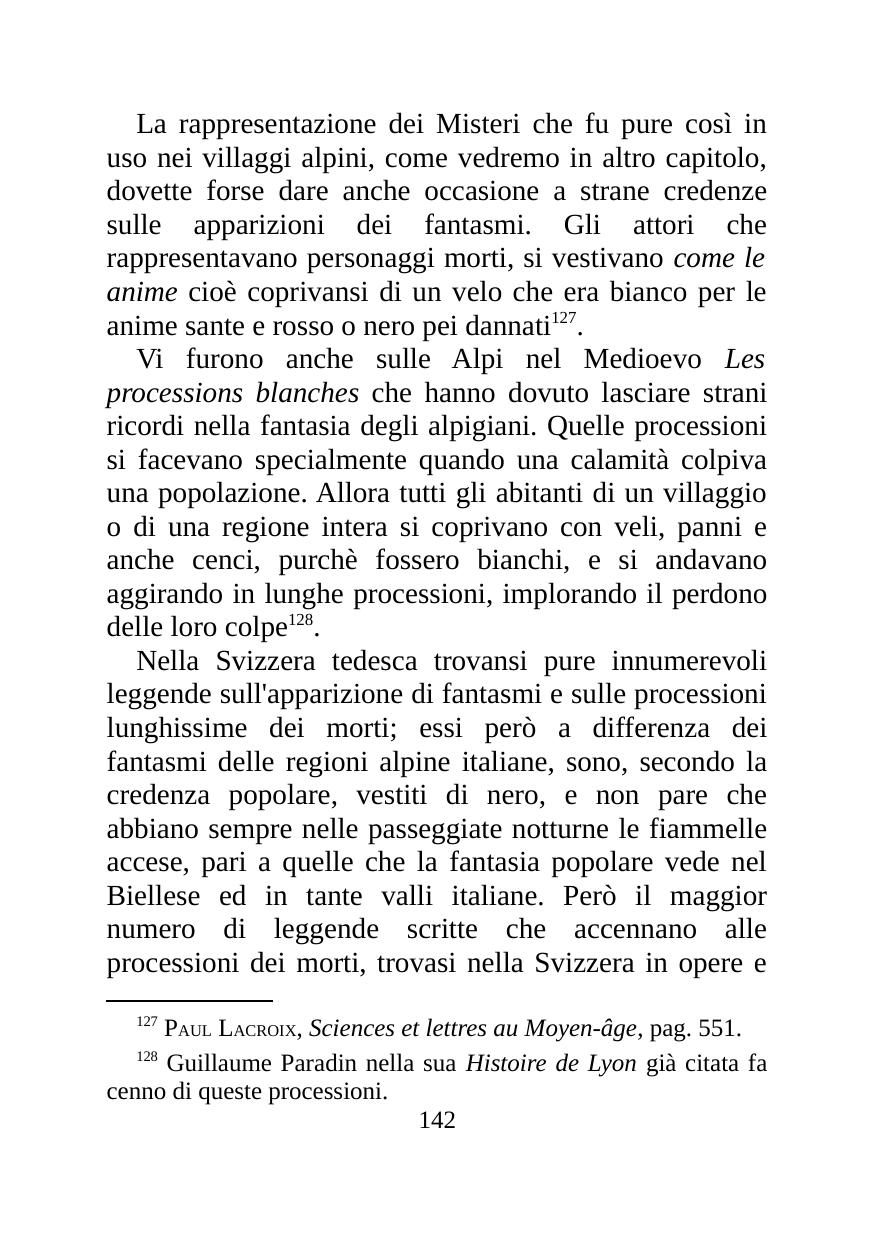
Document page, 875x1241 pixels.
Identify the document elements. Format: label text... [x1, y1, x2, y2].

text Paul Lacroix, Sciences et lettres au Moyen-âge, pag. 551. [106, 1013, 768, 1042]
text Nella Svizzera tedesca trovansi pure innumerevoli leggende sull'apparizione di fantasmi e sulle processioni lunghissime dei morti; essi però a differenza dei fantasmi delle regioni alpine italiane, sono, secondo la credenza popolare, vestiti di nero, e non pare che abbiano sempre nelle passeggiate notturne le fiammelle accese, pari a quelle che la fantasia popolare vede nel Biellese ed in tante valli italiane. Però il maggior numero di leggende scritte che accennano alle processioni dei morti, trovasi nella Svizzera in opere e [106, 643, 768, 978]
text Vi furono anche sulle Alpi nel Medioevo Les processions blanches che hanno dovuto lasciare strani ricordi nella fantasia degli alpigiani. Quelle processioni si facevano specialmente quando una calamità colpiva una popolazione. Allora tutti gli abitanti di un villaggio o di una regione intera si coprivano con veli, panni e anche cenci, purchè fossero bianchi, e si andavano aggirando in lunghe processioni, implorando il perdono delle loro colpe. [106, 341, 768, 643]
text Guillaume Paradin nella sua Histoire de Lyon già citata fa cenno di queste processioni. [106, 1048, 768, 1105]
text La rappresentazione dei Misteri che fu pure così in uso nei villaggi alpini, come vedremo in altro capitolo, dovette forse dare anche occasione a strane credenze sulle apparizioni dei fantasmi. Gli attori che rappresentavano personaggi morti, si vestivano come le anime cioè coprivansi di un velo che era bianco per le anime sante e rosso o nero pei dannati. [106, 106, 768, 341]
